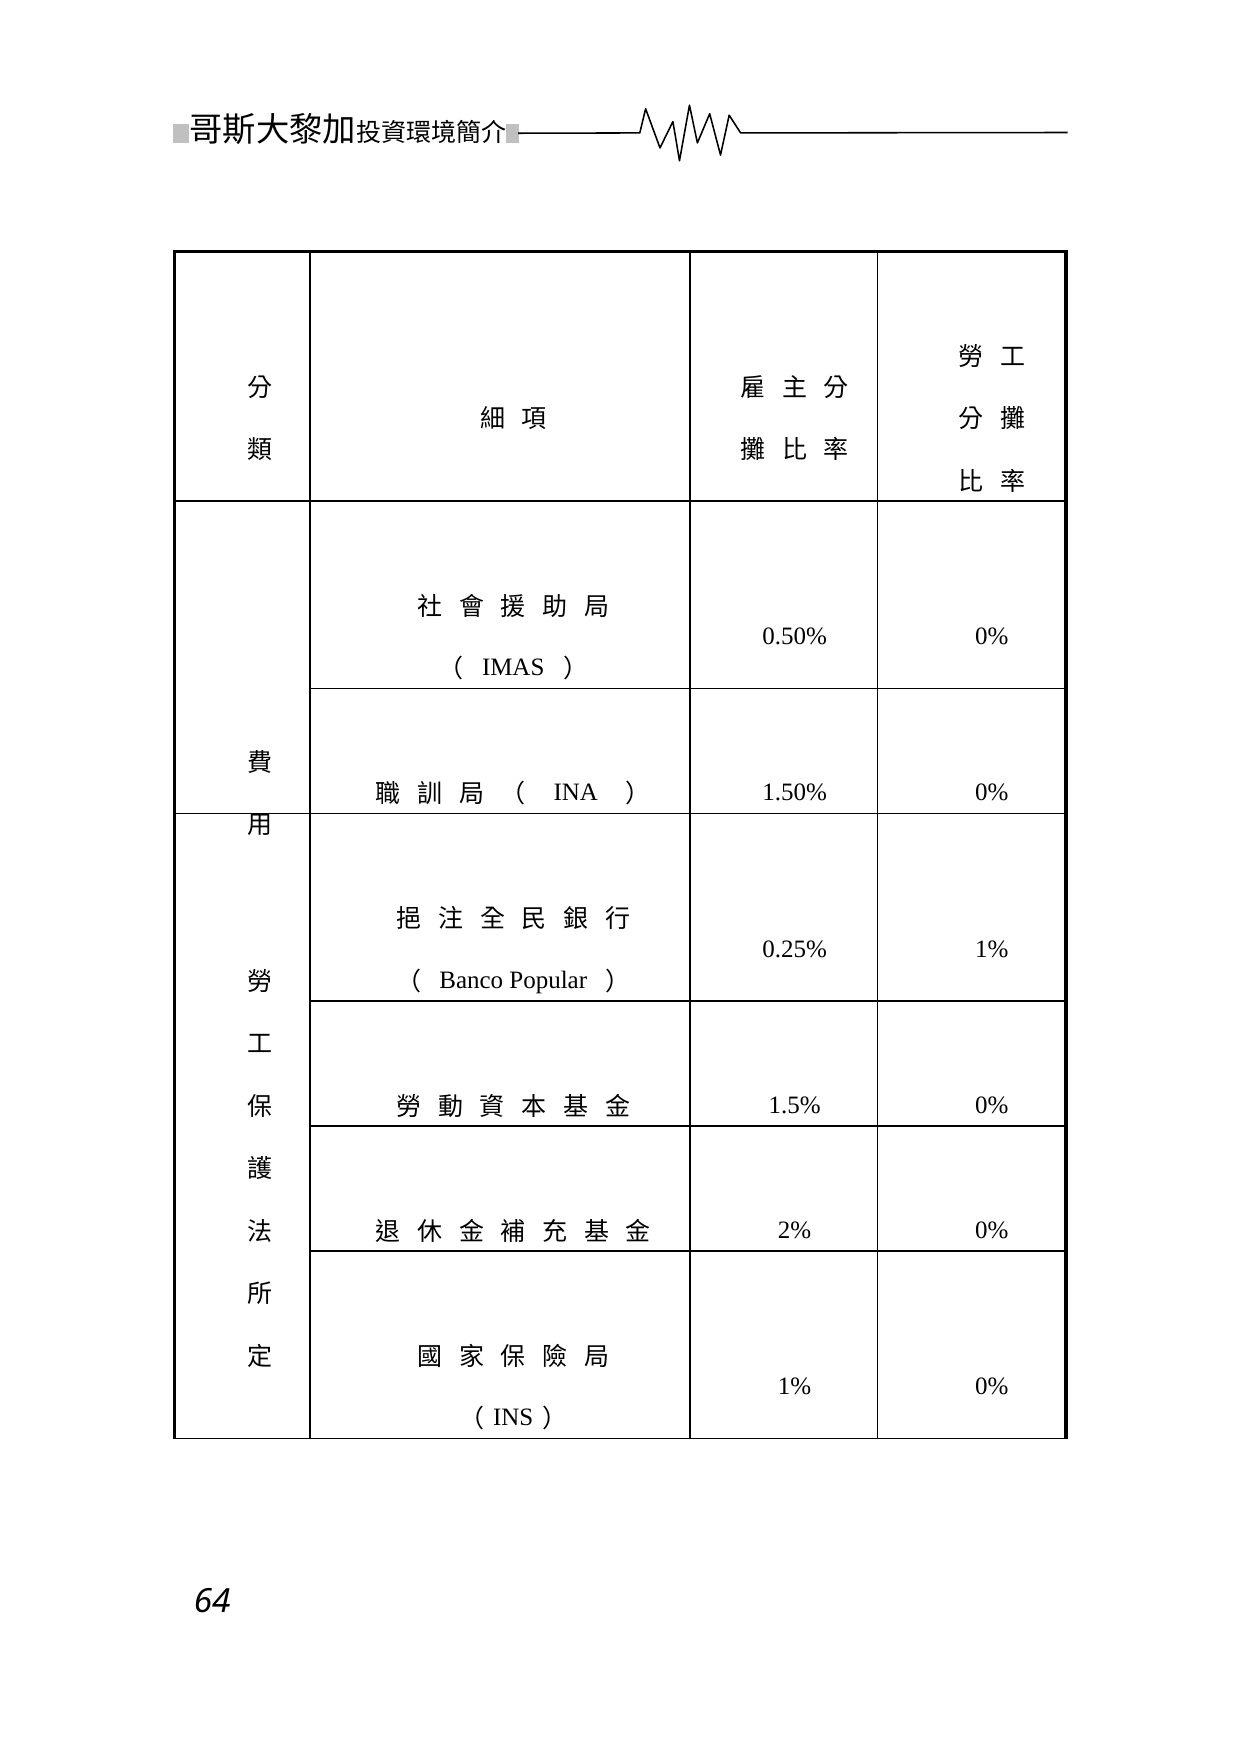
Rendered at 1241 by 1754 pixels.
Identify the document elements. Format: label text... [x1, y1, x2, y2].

table_cell 1% [878, 814, 1064, 1000]
table_header 細項 [311, 253, 689, 500]
table_cell 代收其他 費用 [176, 502, 309, 813]
table_cell 0.50% [691, 502, 877, 688]
table_cell 1.5% [691, 1002, 877, 1125]
table_cell 社會援助局（IMAS） [311, 502, 689, 688]
table_cell 0% [878, 1002, 1064, 1125]
table_header 勞工分攤比率 [878, 253, 1064, 500]
table_cell 國家保險局（INS） [311, 1252, 689, 1438]
table_header 雇主分攤比率 [691, 253, 877, 500]
table_cell 1% [691, 1252, 877, 1438]
table_cell 職訓局（INA） [311, 689, 689, 813]
table_cell 勞工保護法所定 [176, 814, 309, 1438]
table_cell 勞動資本基金 [311, 1002, 689, 1125]
table_cell 0% [878, 502, 1064, 688]
table_cell 0.25% [691, 814, 877, 1000]
table_cell 挹注全民銀行（Banco Popular） [311, 814, 689, 1000]
table_header 分類 [176, 253, 309, 500]
table_cell 2% [691, 1127, 877, 1250]
table_cell 0% [878, 689, 1064, 813]
table_cell 退休金補充基金 [311, 1127, 689, 1250]
table_cell 0% [878, 1252, 1064, 1438]
table_cell 0% [878, 1127, 1064, 1250]
table_cell 1.50% [691, 689, 877, 813]
